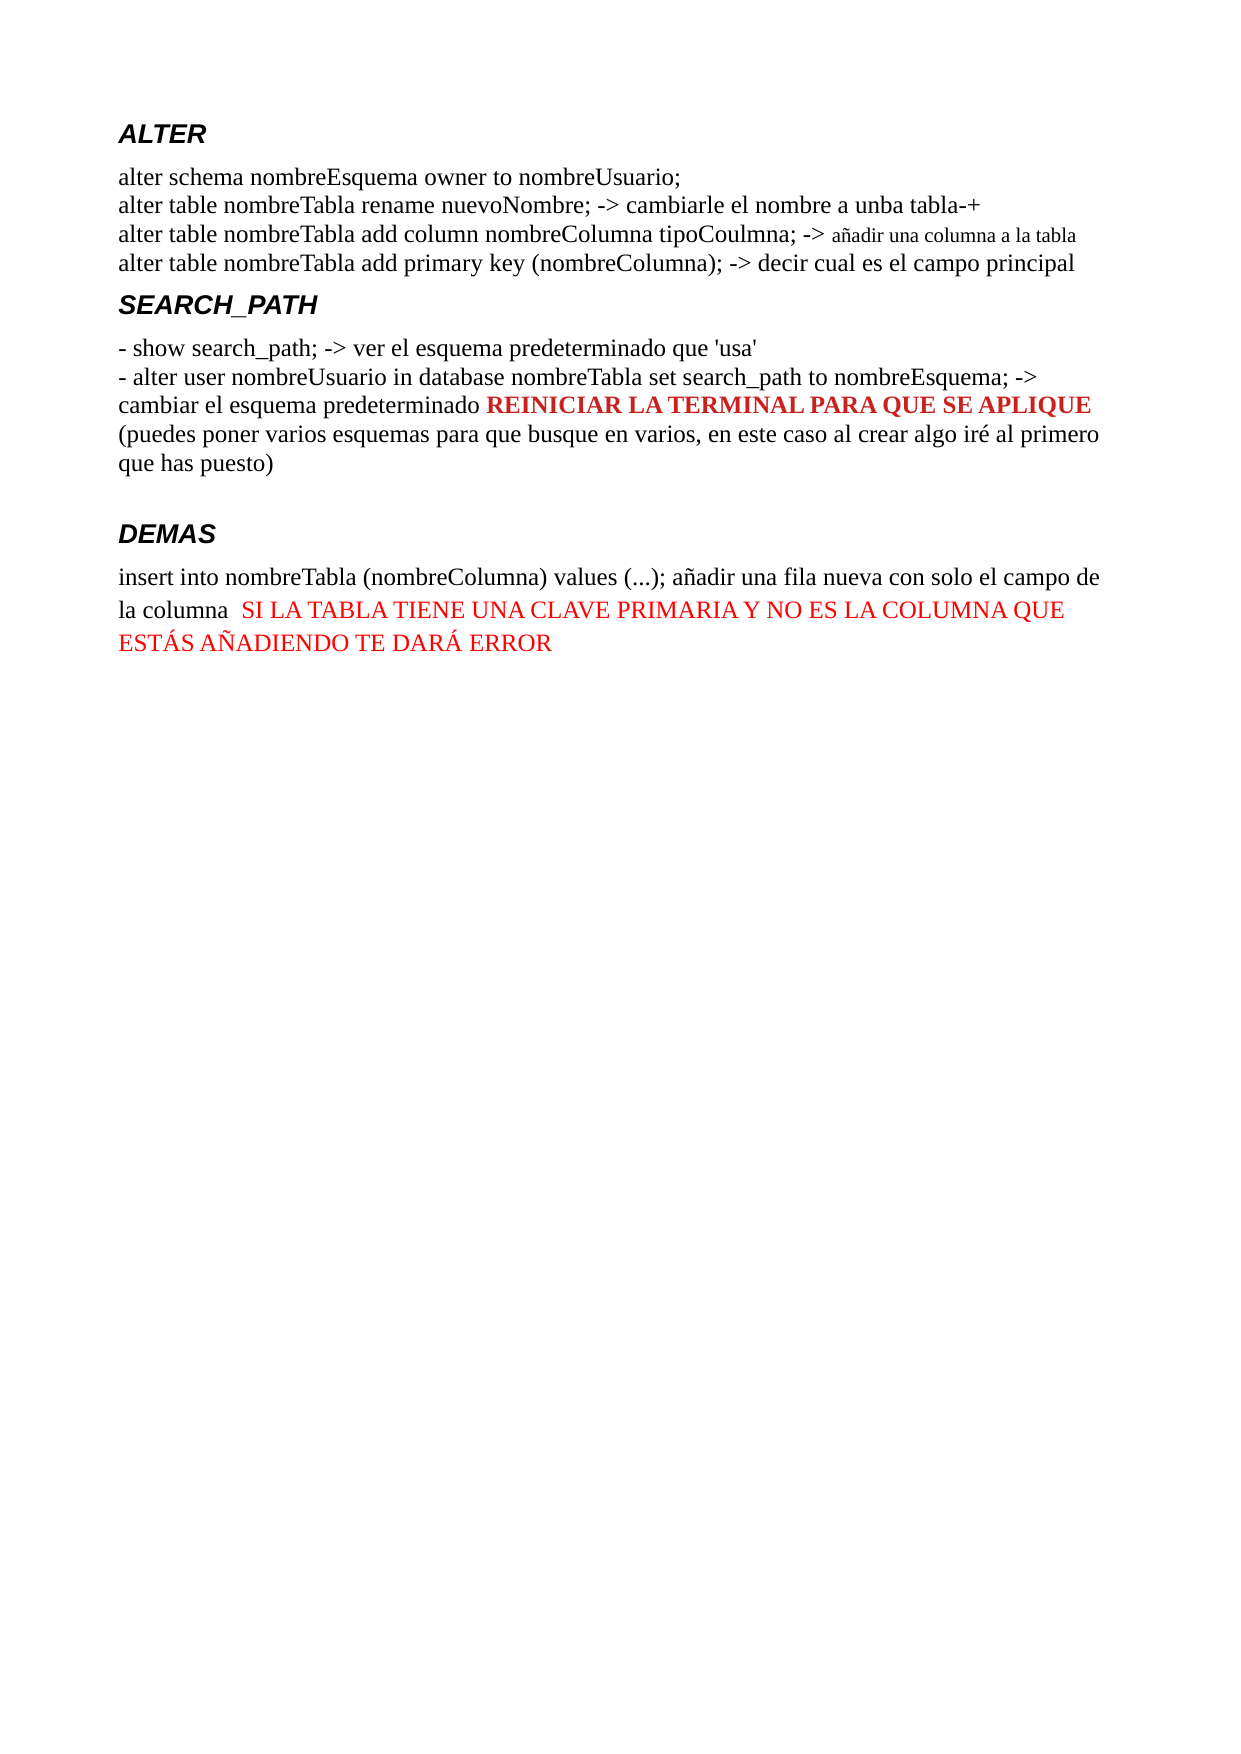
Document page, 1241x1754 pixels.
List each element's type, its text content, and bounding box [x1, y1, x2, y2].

text insert into nombreTabla (nombreColumna) values (...); añadir una fila nueva con solo el campo de la columna SI LA TABLA TIENE UNA CLAVE PRIMARIA Y NO ES LA COLUMNA QUE ESTÁS AÑADIENDO TE DARÁ ERROR [118, 562, 1122, 657]
text alter schema nombreEsquema owner to nombreUsuario; [118, 162, 1122, 191]
subtitle SEARCH_PATH [118, 289, 1122, 321]
text - alter user nombreUsuario in database nombreTabla set search_path to nombreEsquema; -> cambiar el esquema predeterminado REINICIAR LA TERMINAL PARA QUE SE APLIQUE (puedes poner varios esquemas para que busque en varios, en este caso al crear algo iré al primero que has puesto) [118, 362, 1122, 477]
text alter table nombreTabla rename nuevoNombre; -> cambiarle el nombre a unba tabla-+ [118, 191, 1122, 219]
subtitle DEMAS [118, 518, 1122, 549]
text alter table nombreTabla add column nombreColumna tipoCoulmna; -> añadir una columna a la tabla [118, 219, 1122, 248]
text alter table nombreTabla add primary key (nombreColumna); -> decir cual es el campo principal [118, 248, 1122, 277]
subtitle ALTER [118, 118, 1122, 149]
text - show search_path; -> ver el esquema predeterminado que 'usa' [118, 333, 1122, 362]
